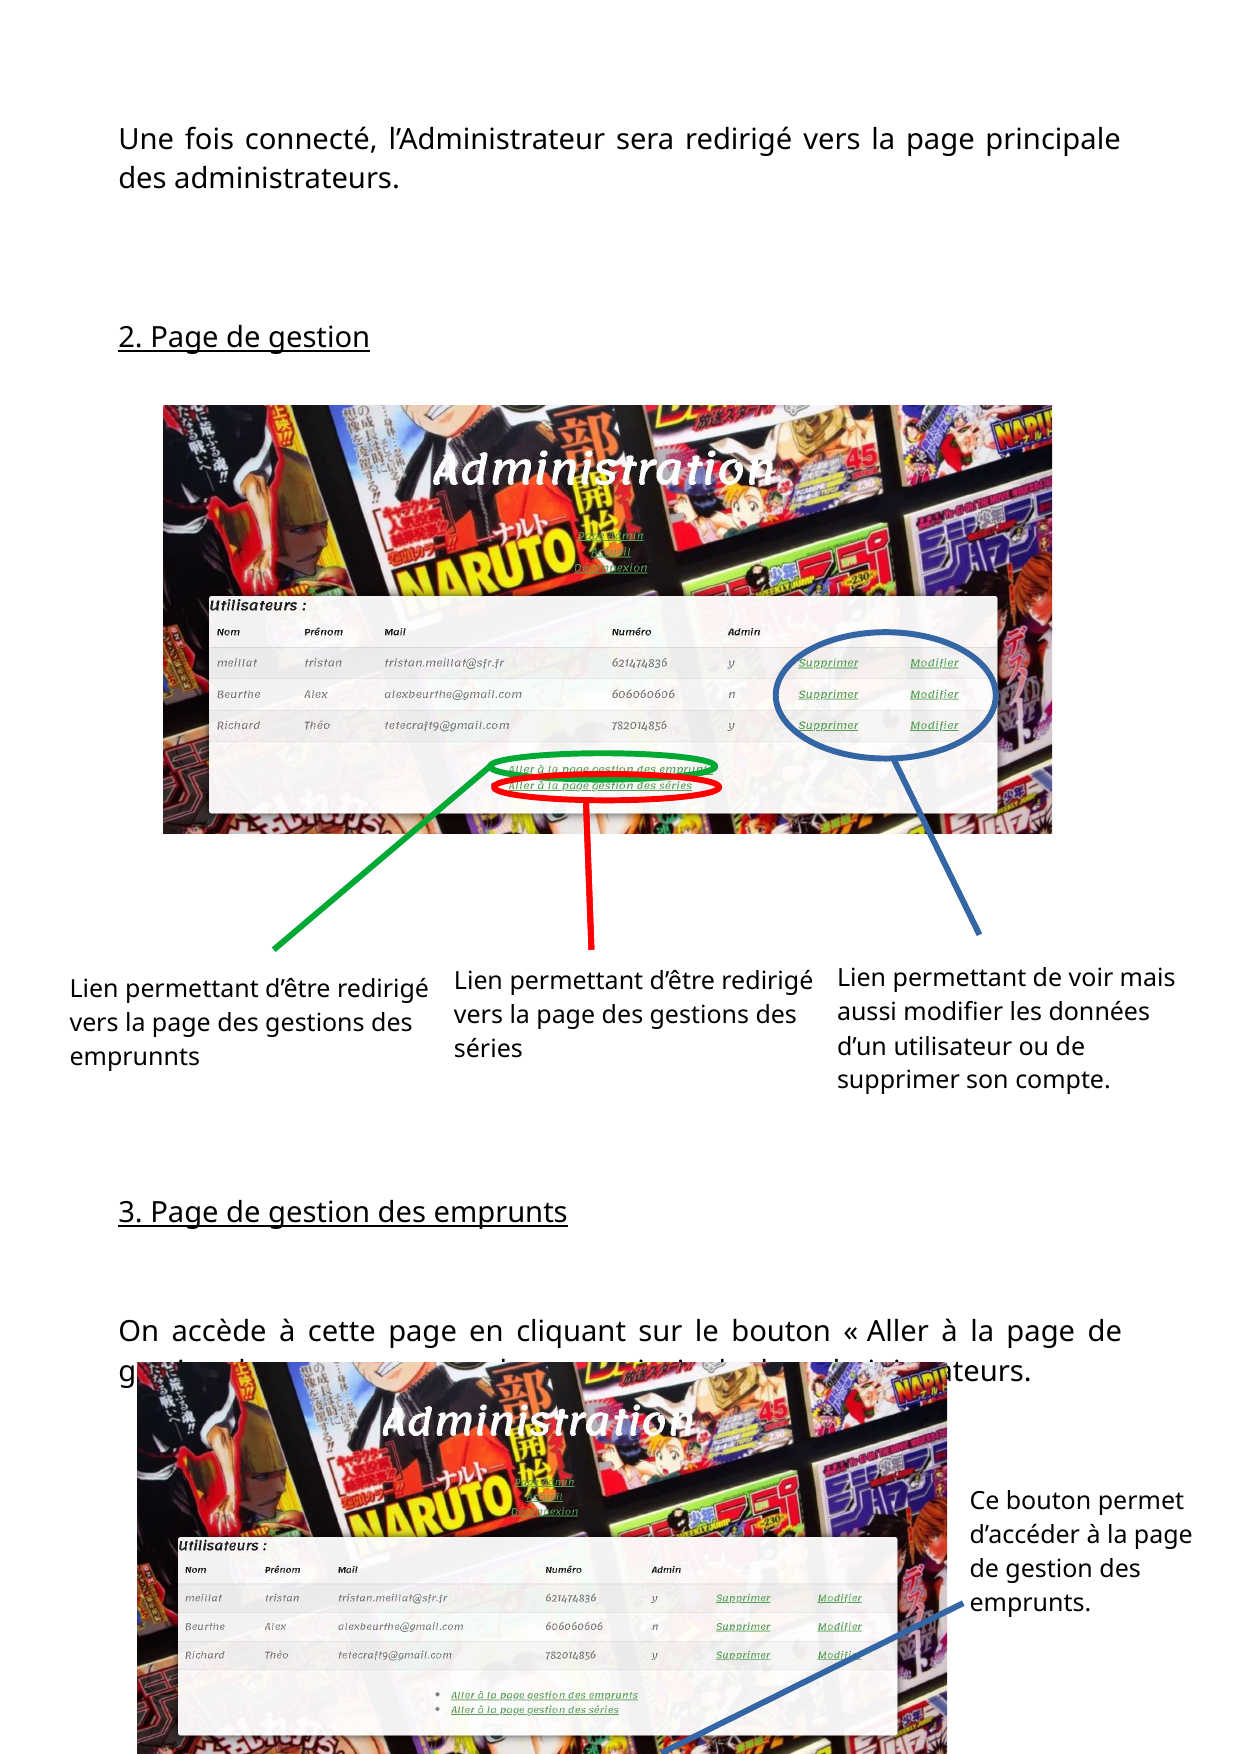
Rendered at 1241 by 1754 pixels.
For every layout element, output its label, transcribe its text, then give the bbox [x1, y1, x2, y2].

text On accède à cette page en cliquant sur le bouton « Aller à la page de gestion des emprunts » sur la page principale des administrateurs. [118, 1310, 1122, 1390]
text 2. Page de gestion [118, 317, 1122, 356]
text 3. Page de gestion des emprunts [118, 1191, 1122, 1231]
picture [137, 1362, 948, 1754]
picture [495, 757, 710, 773]
picture [500, 780, 713, 797]
picture [779, 636, 992, 755]
picture [669, 1615, 948, 1754]
text Une fois connecté, l’Administrateur sera redirigé vers la page principale des administrateurs. [118, 118, 1122, 197]
picture [416, 772, 584, 834]
picture [163, 405, 1053, 834]
